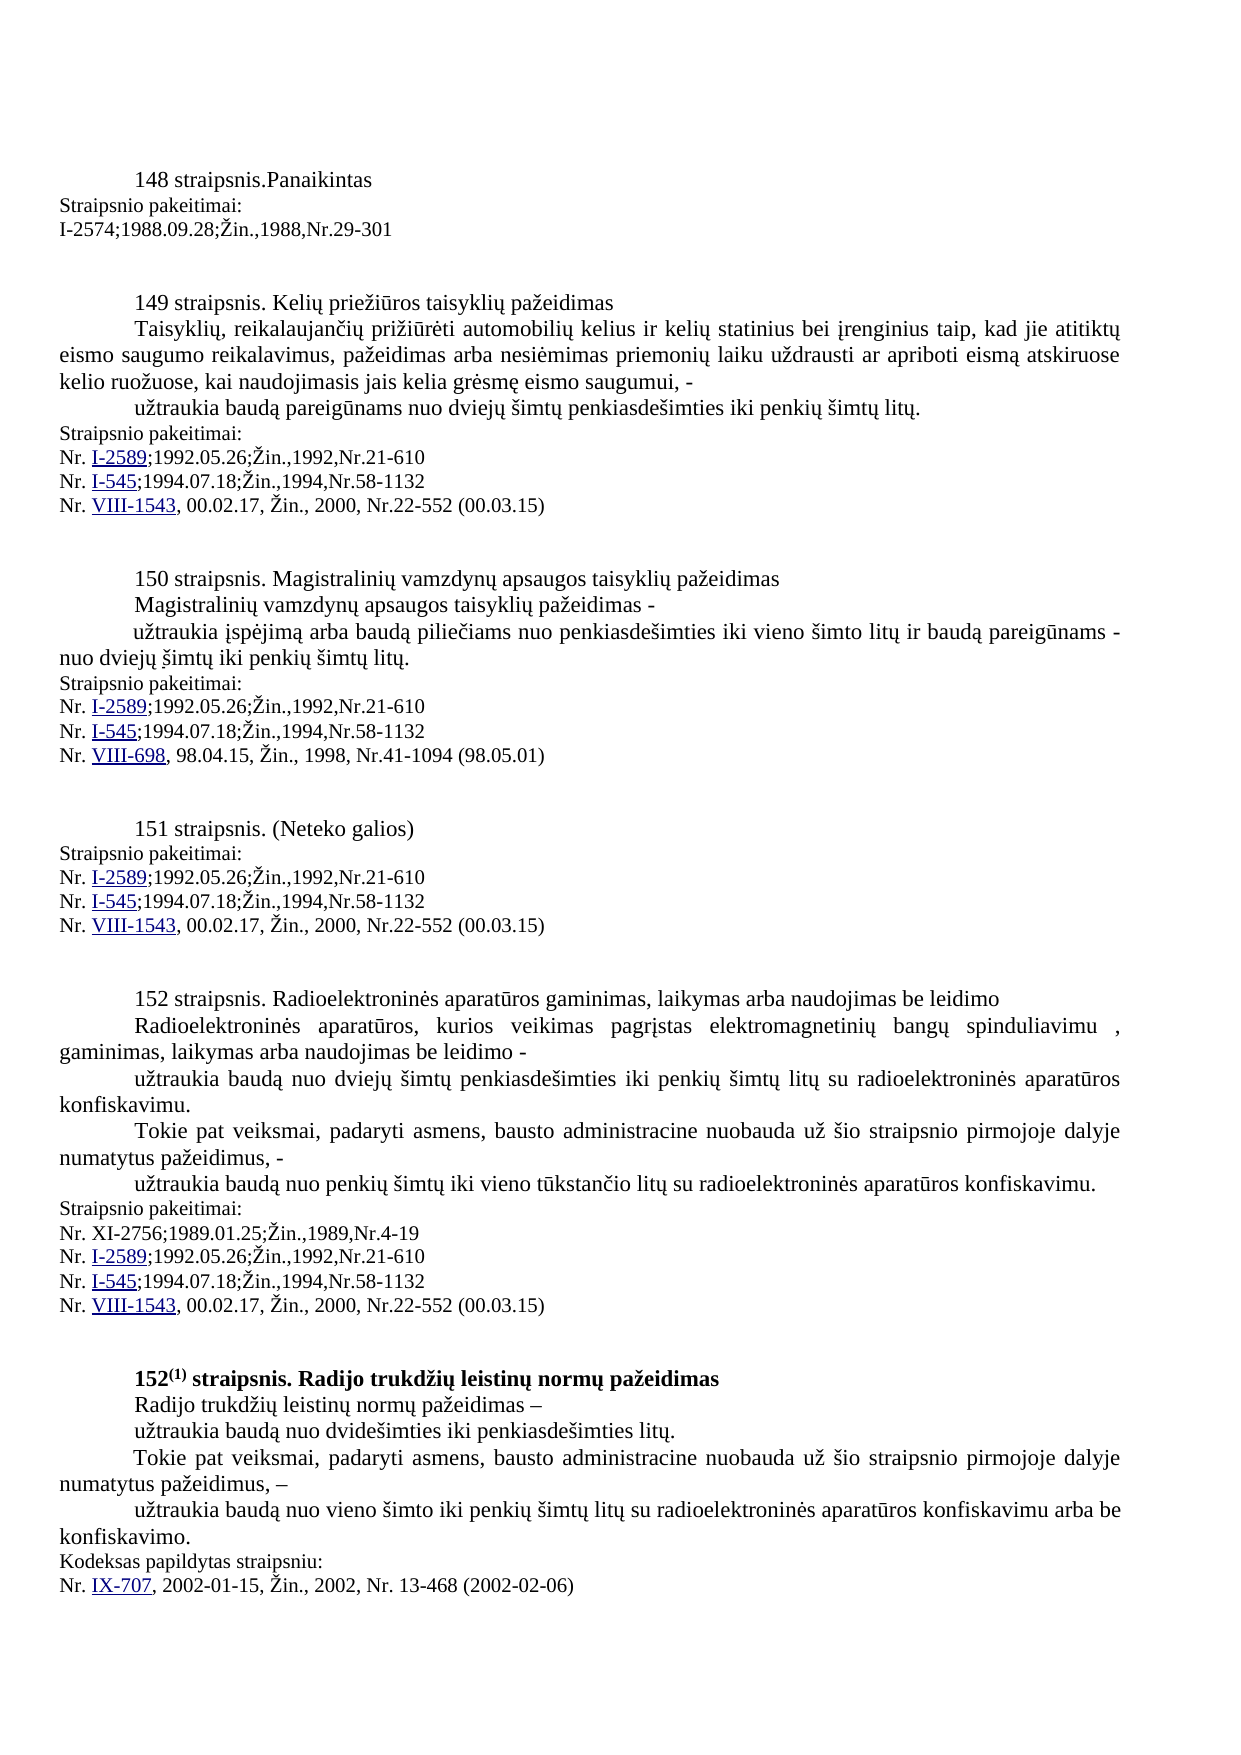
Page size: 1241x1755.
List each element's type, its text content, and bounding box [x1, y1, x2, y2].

text 151 straipsnis. (Neteko galios) [59, 815, 1122, 841]
text užtraukia įspėjimą arba baudą piliečiams nuo penkiasdešimties iki vieno šimto litų ir baudą pareigūnams - nuo dviejų šimtų iki penkių šimtų litų. [59, 618, 1122, 670]
text Tokie pat veiksmai, padaryti asmens, bausto administracine nuobauda už šio straipsnio pirmojoje dalyje numatytus pažeidimus, - [59, 1117, 1122, 1170]
text Straipsnio pakeitimai: [59, 193, 1122, 217]
text Nr. IX-707, 2002-01-15, Žin., 2002, Nr. 13-468 (2002-02-06) [59, 1573, 1122, 1597]
text 148 straipsnis.Panaikintas [59, 166, 1122, 193]
text 150 straipsnis. Magistralinių vamzdynų apsaugos taisyklių pažeidimas [59, 565, 1122, 591]
text užtraukia baudą pareigūnams nuo dviejų šimtų penkiasdešimties iki penkių šimtų litų. [59, 394, 1122, 421]
text Nr. I-2589;1992.05.26;Žin.,1992,Nr.21-610 [59, 865, 1122, 889]
text Nr. XI-2756;1989.01.25;Žin.,1989,Nr.4-19 [59, 1220, 1122, 1244]
text Straipsnio pakeitimai: [59, 1196, 1122, 1220]
text Nr. I-2589;1992.05.26;Žin.,1992,Nr.21-610 [59, 1244, 1122, 1268]
text Nr. I-545;1994.07.18;Žin.,1994,Nr.58-1132 [59, 469, 1122, 493]
text Nr. I-545;1994.07.18;Žin.,1994,Nr.58-1132 [59, 718, 1122, 743]
text I-2574;1988.09.28;Žin.,1988,Nr.29-301 [59, 217, 1122, 241]
text Nr. VIII-1543, 00.02.17, Žin., 2000, Nr.22-552 (00.03.15) [59, 913, 1122, 937]
text Nr. I-2589;1992.05.26;Žin.,1992,Nr.21-610 [59, 445, 1122, 469]
text Radijo trukdžių leistinų normų pažeidimas – [59, 1391, 1122, 1417]
text Magistralinių vamzdynų apsaugos taisyklių pažeidimas - [59, 591, 1122, 618]
text Taisyklių, reikalaujančių prižiūrėti automobilių kelius ir kelių statinius bei įrenginius taip, kad jie atitiktų eismo saugumo reikalavimus, pažeidimas arba nesiėmimas priemonių laiku uždrausti ar apriboti eismą atskiruose kelio ruožuose, kai naudojimasis jais kelia grėsmę eismo saugumui, - [59, 315, 1122, 394]
text 152(1) straipsnis. Radijo trukdžių leistinų normų pažeidimas [59, 1365, 1122, 1391]
text Nr. VIII-698, 98.04.15, Žin., 1998, Nr.41-1094 (98.05.01) [59, 743, 1122, 767]
text Nr. VIII-1543, 00.02.17, Žin., 2000, Nr.22-552 (00.03.15) [59, 493, 1122, 517]
text Nr. I-545;1994.07.18;Žin.,1994,Nr.58-1132 [59, 1268, 1122, 1293]
text užtraukia baudą nuo dvidešimties iki penkiasdešimties litų. [59, 1417, 1122, 1444]
text Kodeksas papildytas straipsniu: [59, 1549, 1122, 1573]
text 152 straipsnis. Radioelektroninės aparatūros gaminimas, laikymas arba naudojimas be leidimo [59, 986, 1122, 1012]
text užtraukia baudą nuo dviejų šimtų penkiasdešimties iki penkių šimtų litų su radioelektroninės aparatūros konfiskavimu. [59, 1064, 1122, 1117]
text Straipsnio pakeitimai: [59, 670, 1122, 694]
text Tokie pat veiksmai, padaryti asmens, bausto administracine nuobauda už šio straipsnio pirmojoje dalyje numatytus pažeidimus, – [59, 1444, 1122, 1497]
text Straipsnio pakeitimai: [59, 841, 1122, 865]
text Nr. I-545;1994.07.18;Žin.,1994,Nr.58-1132 [59, 889, 1122, 913]
text užtraukia baudą nuo vieno šimto iki penkių šimtų litų su radioelektroninės aparatūros konfiskavimu arba be konfiskavimo. [59, 1497, 1122, 1549]
text Nr. VIII-1543, 00.02.17, Žin., 2000, Nr.22-552 (00.03.15) [59, 1293, 1122, 1317]
text Radioelektroninės aparatūros, kurios veikimas pagrįstas elektromagnetinių bangų spinduliavimu , gaminimas, laikymas arba naudojimas be leidimo - [59, 1012, 1122, 1064]
text Straipsnio pakeitimai: [59, 421, 1122, 445]
text 149 straipsnis. Kelių priežiūros taisyklių pažeidimas [59, 289, 1122, 315]
text Nr. I-2589;1992.05.26;Žin.,1992,Nr.21-610 [59, 694, 1122, 718]
text užtraukia baudą nuo penkių šimtų iki vieno tūkstančio litų su radioelektroninės aparatūros konfiskavimu. [59, 1170, 1122, 1196]
